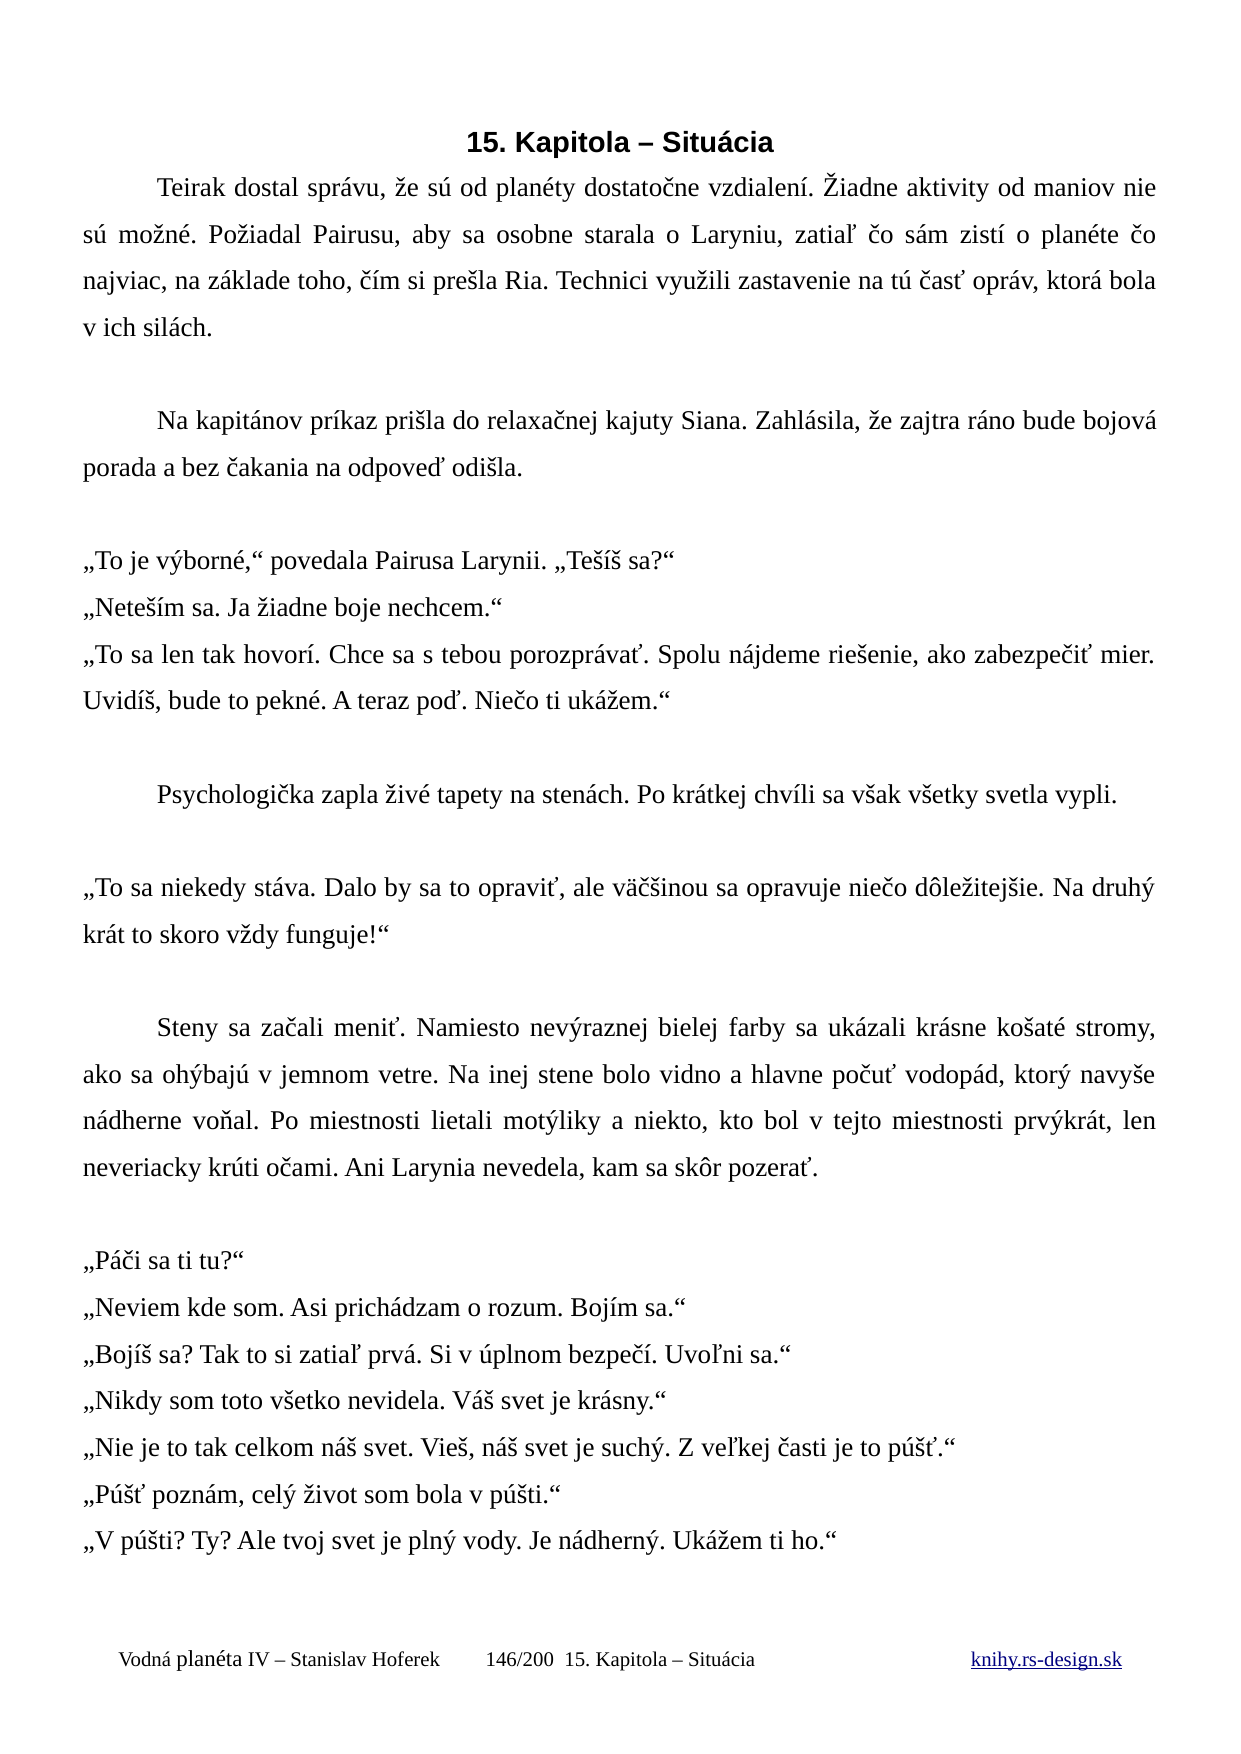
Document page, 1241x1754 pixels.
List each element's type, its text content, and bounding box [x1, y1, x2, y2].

text Teirak dostal správu, že sú od planéty dostatočne vzdialení. Žiadne aktivity od maniov nie sú možné. Požiadal Pairusu, aby sa osobne starala o Laryniu, zatiaľ čo sám zistí o planéte čo najviac, na základe toho, čím si prešla Ria. Technici využili zastavenie na tú časť opráv, ktorá bola v ich silách. [83, 171, 1157, 342]
subtitle 15. Kapitola – Situácia [83, 125, 1157, 159]
text Psychologička zapla živé tapety na stenách. Po krátkej chvíli sa však všetky svetla vypli. [83, 778, 1157, 809]
text „Neteším sa. Ja žiadne boje nechcem.“ [83, 591, 1157, 622]
text „V púšti? Ty? Ale tvoj svet je plný vody. Je nádherný. Ukážem ti ho.“ [83, 1524, 1157, 1556]
text „To je výborné,“ povedala Pairusa Larynii. „Tešíš sa?“ [83, 544, 1157, 576]
text „Nie je to tak celkom náš svet. Vieš, náš svet je suchý. Z veľkej časti je to púšť.“ [83, 1431, 1157, 1462]
text „Púšť poznám, celý život som bola v púšti.“ [83, 1478, 1157, 1509]
text „Nikdy som toto všetko nevidela. Váš svet je krásny.“ [83, 1384, 1157, 1416]
text Na kapitánov príkaz prišla do relaxačnej kajuty Siana. Zahlásila, že zajtra ráno bude bojová porada a bez čakania na odpoveď odišla. [83, 404, 1157, 482]
text „Neviem kde som. Asi prichádzam o rozum. Bojím sa.“ [83, 1291, 1157, 1322]
text Steny sa začali meniť. Namiesto nevýraznej bielej farby sa ukázali krásne košaté stromy, ako sa ohýbajú v jemnom vetre. Na inej stene bolo vidno a hlavne počuť vodopád, ktorý navyše nádherne voňal. Po miestnosti lietali motýliky a niekto, kto bol v tejto miestnosti prvýkrát, len neveriacky krúti očami. Ani Larynia nevedela, kam sa skôr pozerať. [83, 1011, 1157, 1182]
text „Bojíš sa? Tak to si zatiaľ prvá. Si v úplnom bezpečí. Uvoľni sa.“ [83, 1338, 1157, 1369]
text „Páči sa ti tu?“ [83, 1244, 1157, 1276]
text „To sa len tak hovorí. Chce sa s tebou porozprávať. Spolu nájdeme riešenie, ako zabezpečiť mier. Uvidíš, bude to pekné. A teraz poď. Niečo ti ukážem.“ [83, 638, 1157, 716]
text „To sa niekedy stáva. Dalo by sa to opraviť, ale väčšinou sa opravuje niečo dôležitejšie. Na druhý krát to skoro vždy funguje!“ [83, 871, 1157, 949]
